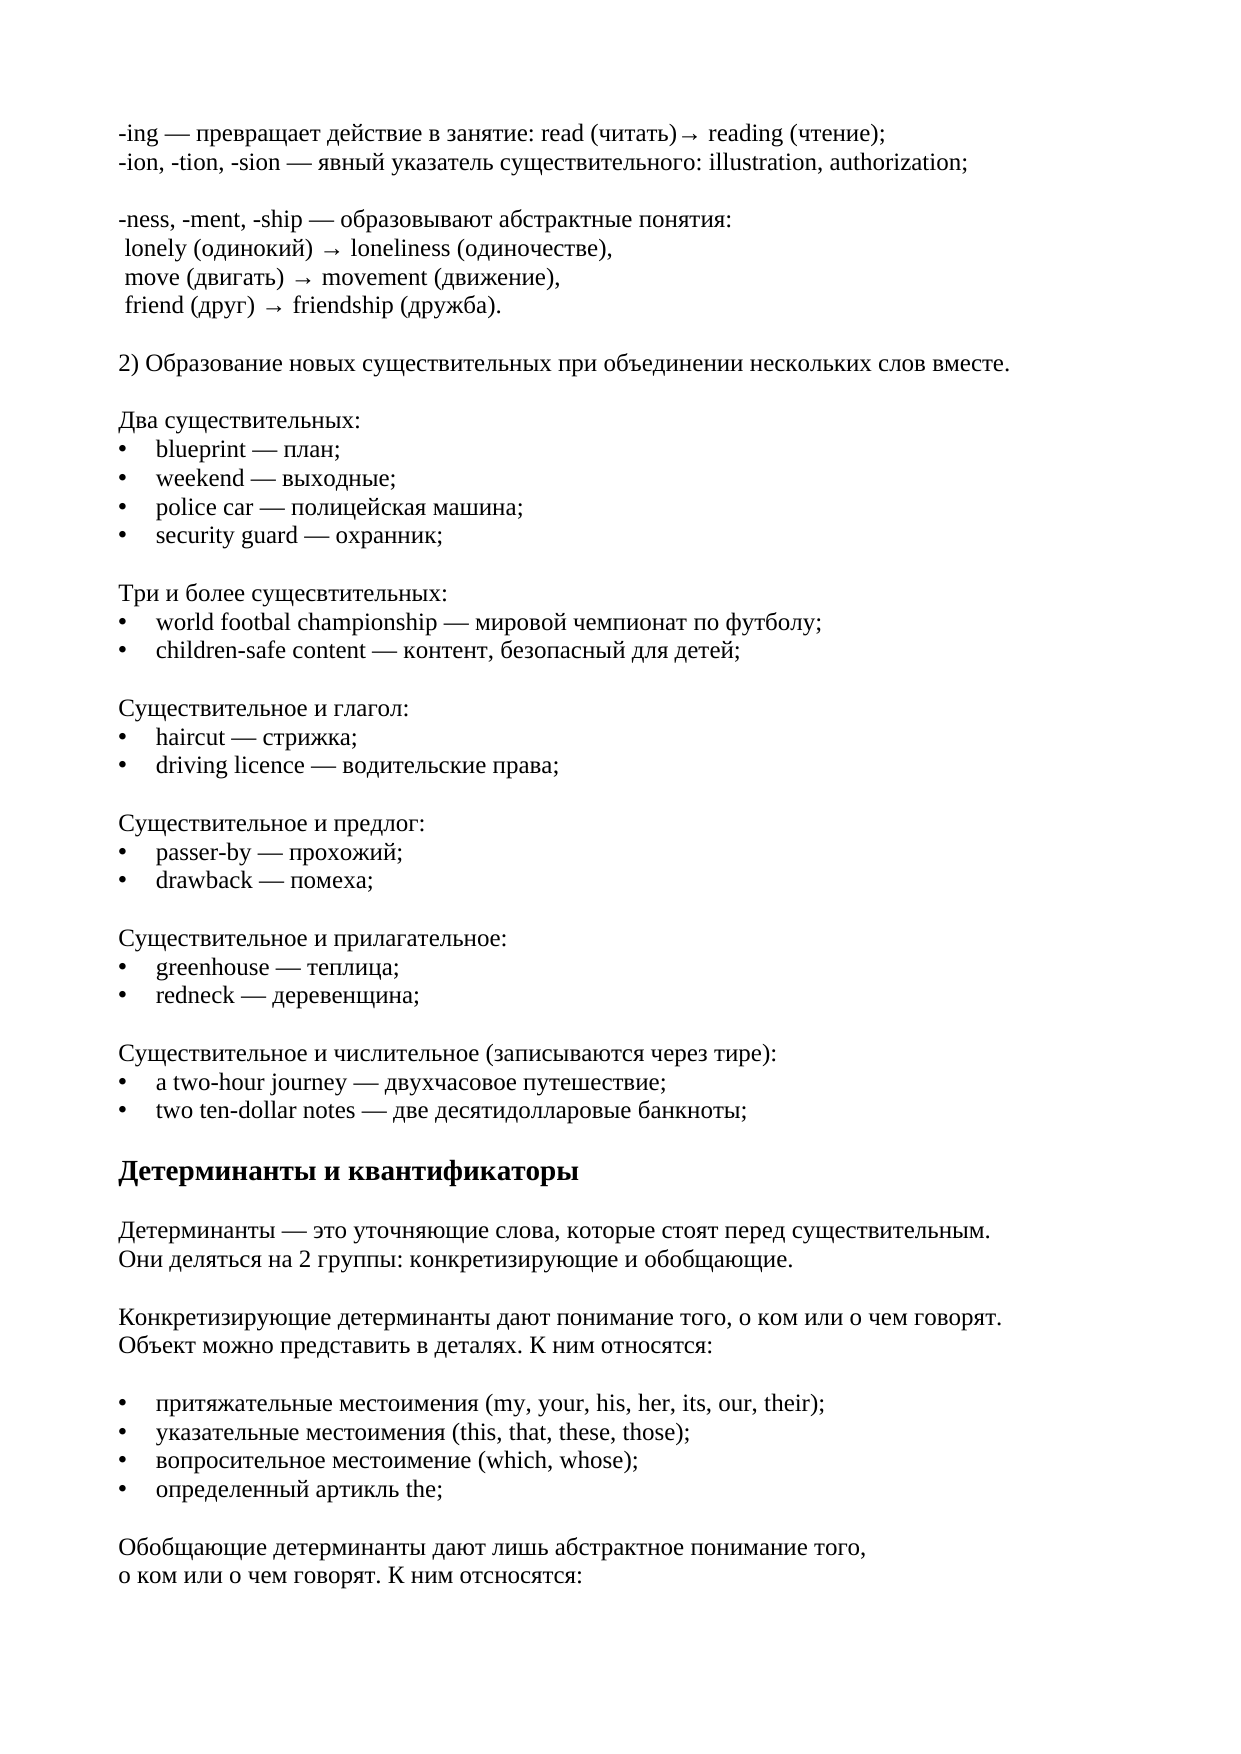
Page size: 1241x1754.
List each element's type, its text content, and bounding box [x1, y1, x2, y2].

text Два существительных: [118, 406, 1122, 434]
text о ком или о чем говорят. К ним отсносятся: [118, 1560, 1122, 1589]
text 2) Образование новых существительных при объединении нескольких слов вместе. [118, 348, 1122, 377]
list greenhouse — теплица; [118, 952, 1122, 981]
list drawback — помеха; [118, 866, 1122, 894]
list указательные местоимения (this, that, these, those); [118, 1417, 1122, 1445]
text friend (друг) → friendship (дружба). [118, 291, 1122, 319]
list redneck — деревенщина; [118, 981, 1122, 1009]
list security guard — охранник; [118, 521, 1122, 549]
text move (двигать) → movement (движение), [118, 262, 1122, 291]
text Конкретизирующие детерминанты дают понимание того, о ком или о чем говорят. [118, 1302, 1122, 1330]
list вопросительное местоимение (which, whose); [118, 1445, 1122, 1474]
text Детерминанты и квантификаторы [118, 1153, 1122, 1187]
list притяжательные местоимения (my, your, his, her, its, our, their); [118, 1388, 1122, 1417]
text -ness, -ment, -ship — образовывают абстрактные понятия: [118, 204, 1122, 233]
list passer-by — прохожий; [118, 837, 1122, 866]
list a two-hour journey — двухчасовое путешествие; [118, 1067, 1122, 1096]
list children-safe content — контент, безопасный для детей; [118, 636, 1122, 664]
text -ion, -tion, -sion — явный указатель существительного: illustration, authorization; [118, 147, 1122, 176]
list world footbal championship — мировой чемпионат по футболу; [118, 607, 1122, 636]
text -ing — превращает действие в занятие: read (читать)→ reading (чтение); [118, 118, 1122, 147]
text Существительное и предлог: [118, 808, 1122, 837]
text Объект можно представить в деталях. К ним относятся: [118, 1330, 1122, 1359]
text Обобщающие детерминанты дают лишь абстрактное понимание того, [118, 1532, 1122, 1560]
text Они деляться на 2 группы: конкретизирующие и обобщающие. [118, 1244, 1122, 1273]
list blueprint — план; [118, 434, 1122, 463]
list haircut — стрижка; [118, 722, 1122, 751]
text lonely (одинокий) → loneliness (одиночестве), [118, 233, 1122, 262]
list driving licence — водительские права; [118, 751, 1122, 779]
text Существительное и глагол: [118, 693, 1122, 722]
list weekend — выходные; [118, 463, 1122, 492]
list police car — полицейская машина; [118, 492, 1122, 521]
text Существительное и прилагательное: [118, 923, 1122, 952]
text Детерминанты — это уточняющие слова, которые стоят перед существительным. [118, 1215, 1122, 1244]
list определенный артикль the; [118, 1474, 1122, 1503]
text Существительное и числительное (записываются через тире): [118, 1038, 1122, 1067]
text Три и более сущесвтительных: [118, 578, 1122, 607]
list two ten-dollar notes — две десятидолларовые банкноты; [118, 1096, 1122, 1124]
